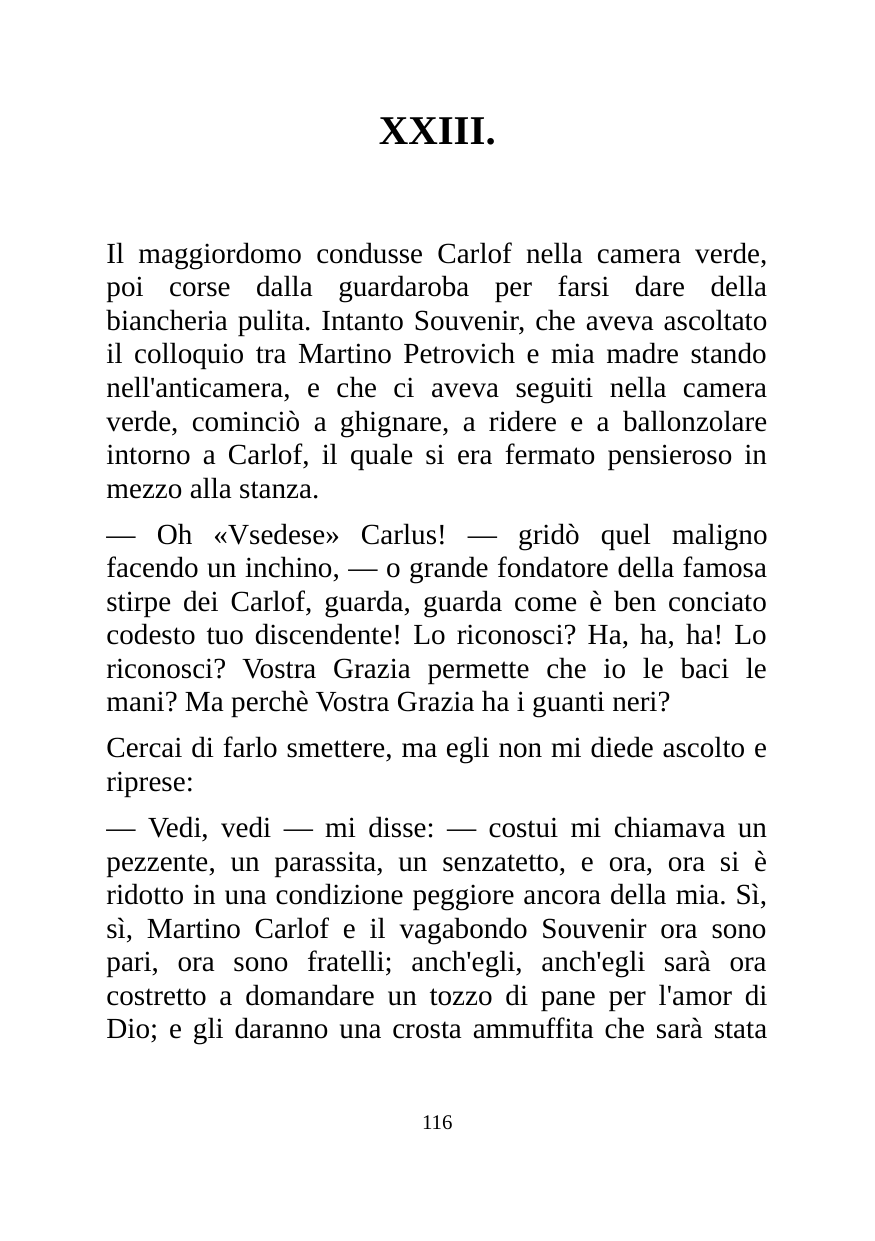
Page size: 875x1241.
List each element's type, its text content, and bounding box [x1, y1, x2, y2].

text Cercai di farlo smettere, ma egli non mi diede ascolto e riprese: [106, 731, 768, 798]
subtitle XXIII. [106, 106, 768, 153]
text — Oh «Vsedese» Carlus! — gridò quel maligno facendo un inchino, — o grande fondatore della famosa stirpe dei Carlof, guarda, guarda come è ben conciato codesto tuo discendente! Lo riconosci? Ha, ha, ha! Lo riconosci? Vostra Grazia permette che io le baci le mani? Ma perchè Vostra Grazia ha i guanti neri? [106, 517, 768, 718]
text Il maggiordomo condusse Carlof nella camera verde, poi corse dalla guardaroba per farsi dare della biancheria pulita. Intanto Souvenir, che aveva ascoltato il colloquio tra Martino Petrovich e mia madre stando nell'anticamera, e che ci aveva seguiti nella camera verde, cominciò a ghignare, a ridere e a ballonzolare intorno a Carlof, il quale si era fermato pensieroso in mezzo alla stanza. [106, 236, 768, 504]
text — Vedi, vedi — mi disse: — costui mi chiamava un pezzente, un parassita, un senzatetto, e ora, ora si è ridotto in una condizione peggiore ancora della mia. Sì, sì, Martino Carlof e il vagabondo Souvenir ora sono pari, ora sono fratelli; anch'egli, anch'egli sarà ora costretto a domandare un tozzo di pane per l'amor di Dio; e gli daranno una crosta ammuffita che sarà stata [106, 810, 768, 1045]
